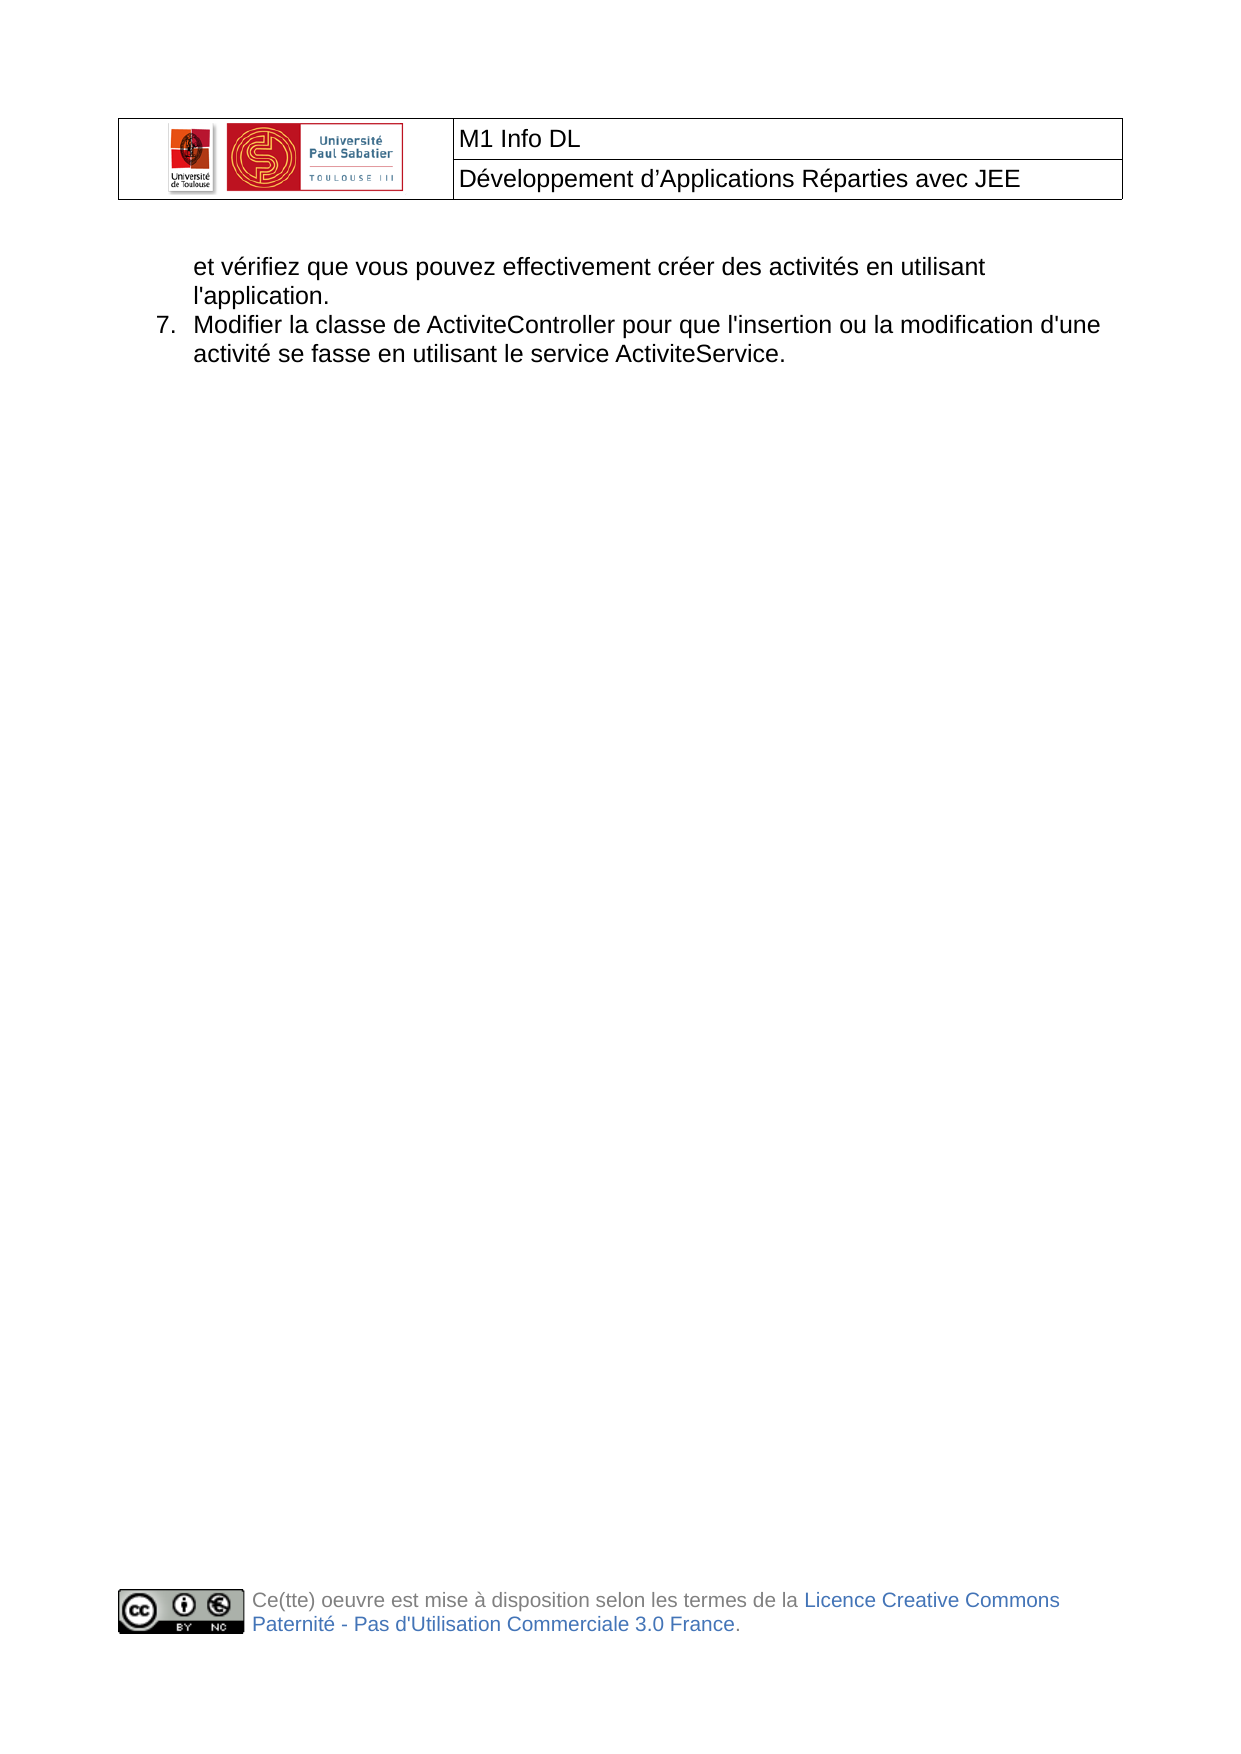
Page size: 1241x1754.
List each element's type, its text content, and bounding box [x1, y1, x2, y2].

picture [118, 1589, 245, 1634]
list et vérifiez que vous pouvez effectivement créer des activités en utilisant l'application. [156, 252, 1122, 310]
picture [164, 123, 407, 195]
list Modifier la classe de ActiviteController pour que l'insertion ou la modification d'une activité se fasse en utilisant le service ActiviteService. [156, 310, 1122, 367]
